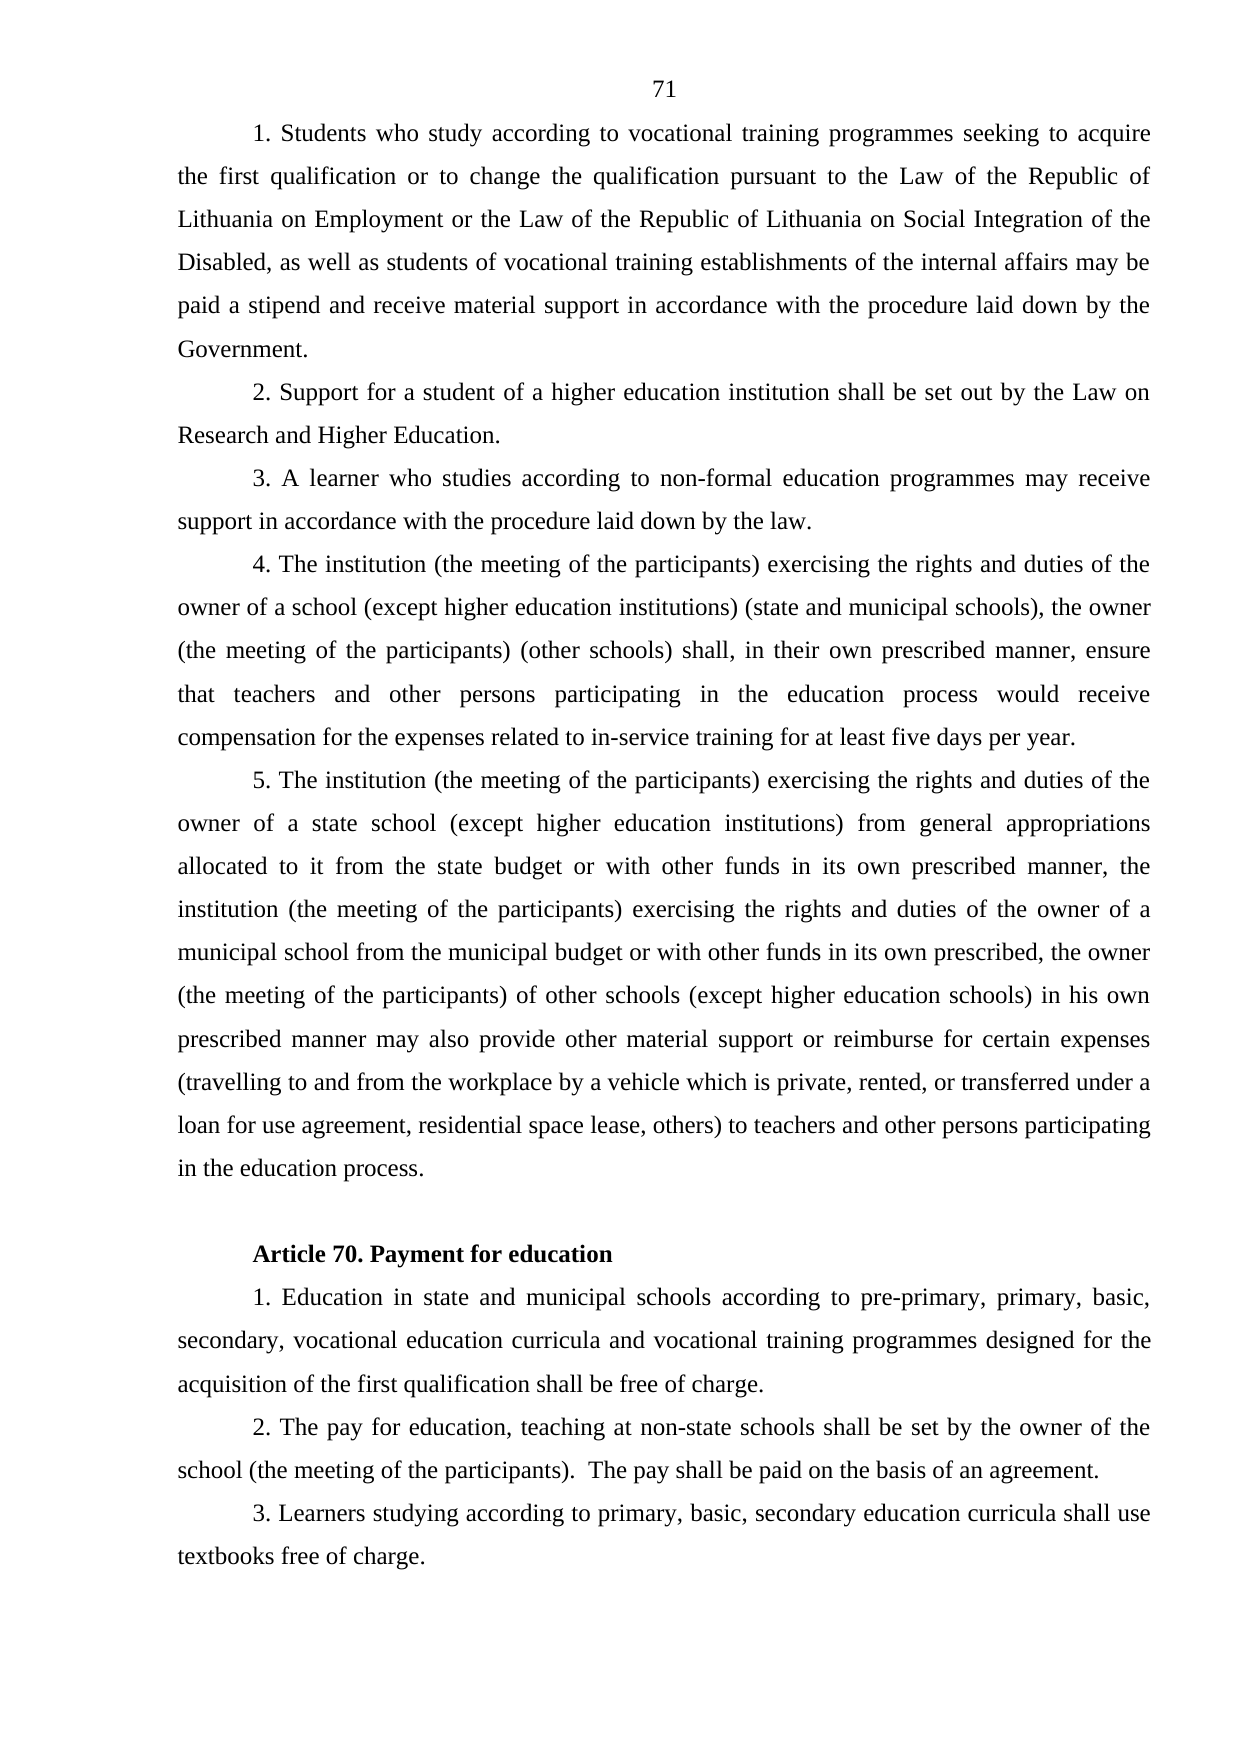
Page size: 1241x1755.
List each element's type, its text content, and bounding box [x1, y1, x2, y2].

text 2. Support for a student of a higher education institution shall be set out by the Law on Research and Higher Education. [177, 377, 1152, 449]
text 3. Learners studying according to primary, basic, secondary education curricula shall use textbooks free of charge. [177, 1498, 1152, 1570]
text Article 70. Payment for education [177, 1239, 1152, 1268]
text 5. The institution (the meeting of the participants) exercising the rights and duties of the owner of a state school (except higher education institutions) from general appropriations allocated to it from the state budget or with other funds in its own prescribed manner, the institution (the meeting of the participants) exercising the rights and duties of the owner of a municipal school from the municipal budget or with other funds in its own prescribed, the owner (the meeting of the participants) of other schools (except higher education schools) in his own prescribed manner may also provide other material support or reimburse for certain expenses (travelling to and from the workplace by a vehicle which is private, rented, or transferred under a loan for use agreement, residential space lease, others) to teachers and other persons participating in the education process. [177, 765, 1152, 1182]
text 3. A learner who studies according to non-formal education programmes may receive support in accordance with the procedure laid down by the law. [177, 463, 1152, 535]
text 2. The pay for education, teaching at non-state schools shall be set by the owner of the school (the meeting of the participants). The pay shall be paid on the basis of an agreement. [177, 1412, 1152, 1484]
text 4. The institution (the meeting of the participants) exercising the rights and duties of the owner of a school (except higher education institutions) (state and municipal schools), the owner (the meeting of the participants) (other schools) shall, in their own prescribed manner, ensure that teachers and other persons participating in the education process would receive compensation for the expenses related to in-service training for at least five days per year. [177, 549, 1152, 751]
text 1. Students who study according to vocational training programmes seeking to acquire the first qualification or to change the qualification pursuant to the Law of the Republic of Lithuania on Employment or the Law of the Republic of Lithuania on Social Integration of the Disabled, as well as students of vocational training establishments of the internal affairs may be paid a stipend and receive material support in accordance with the procedure laid down by the Government. [177, 118, 1152, 362]
text 1. Education in state and municipal schools according to pre-primary, primary, basic, secondary, vocational education curricula and vocational training programmes designed for the acquisition of the first qualification shall be free of charge. [177, 1282, 1152, 1397]
